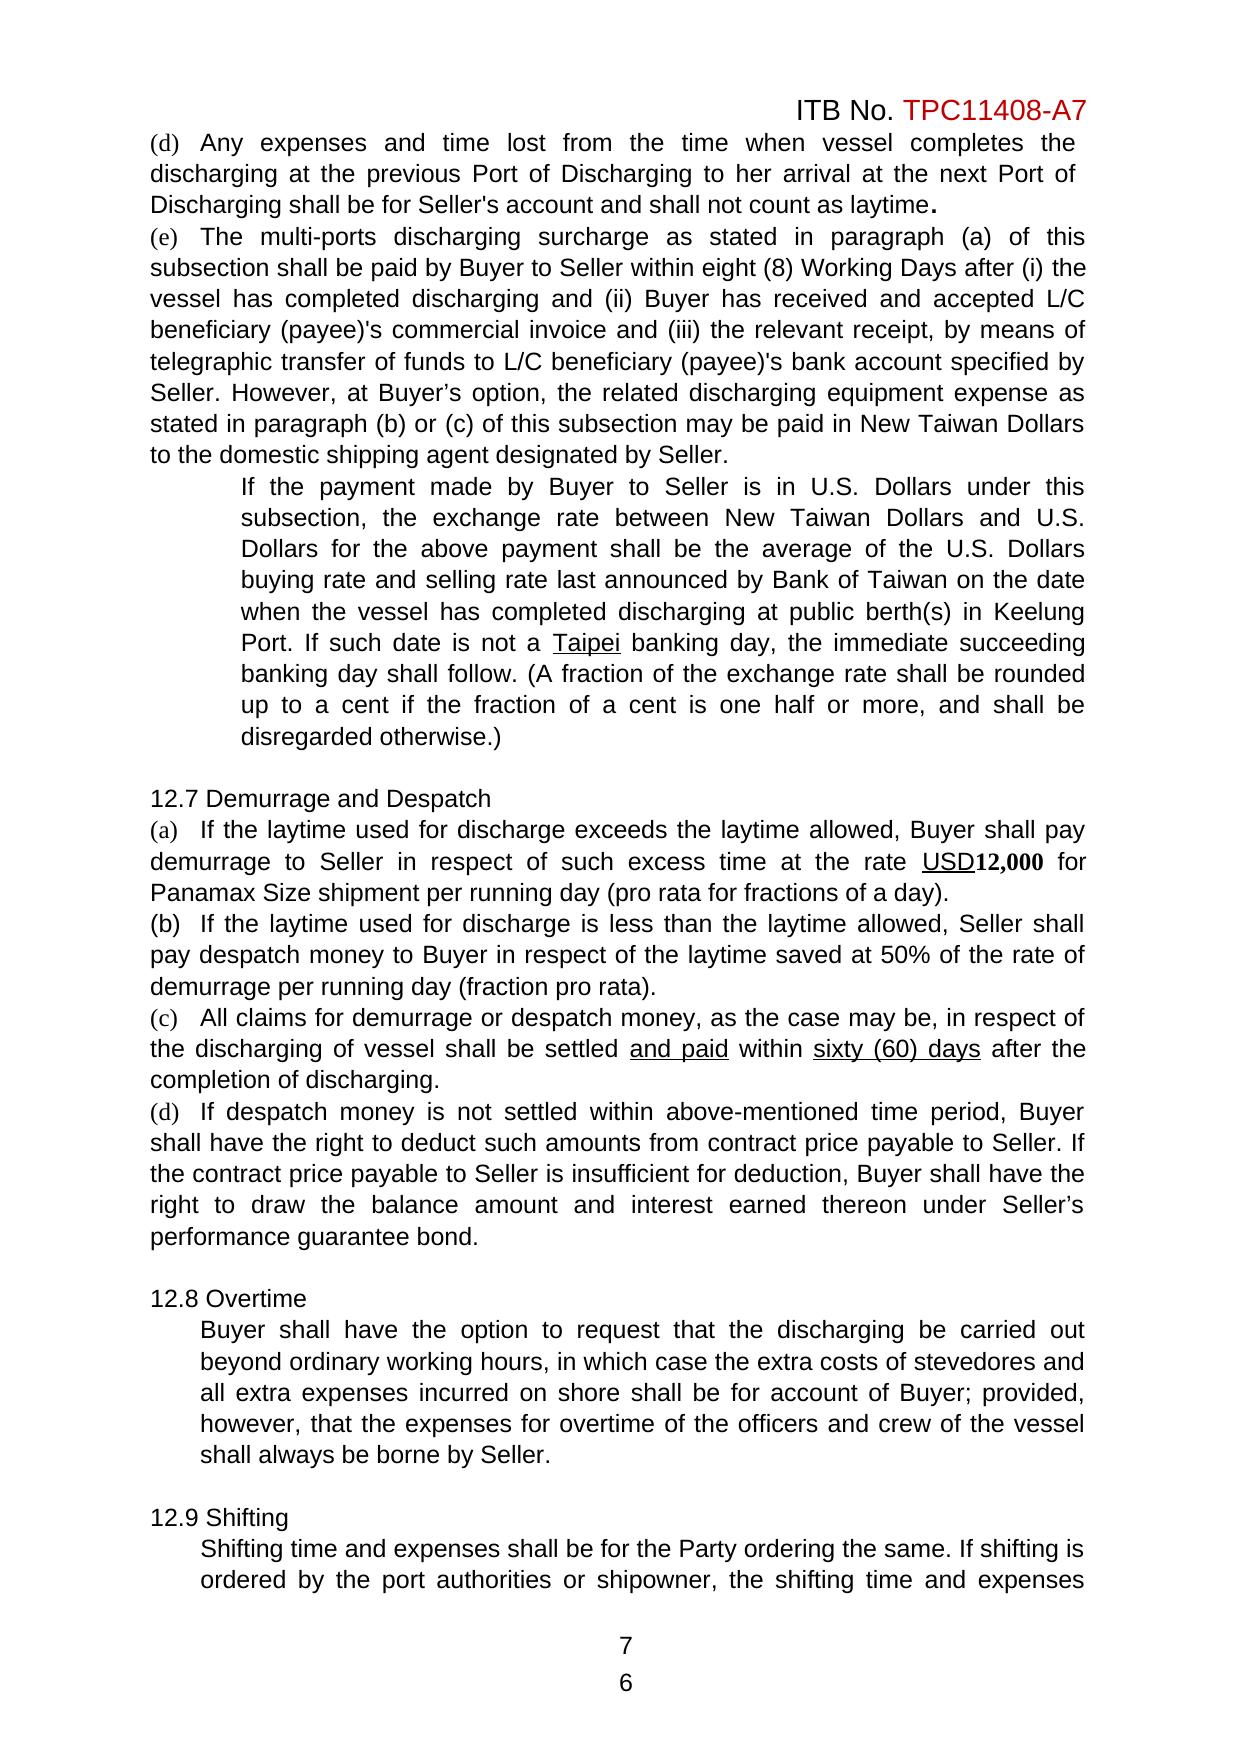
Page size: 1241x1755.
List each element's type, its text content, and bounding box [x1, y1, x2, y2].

list If the laytime used for discharge exceeds the laytime allowed, Buyer shall pay demurrage to Seller in respect of such excess time at the rate USD12,000 for Panamax Size shipment per running day (pro rata for fractions of a day). [150, 814, 1087, 907]
text Buyer shall have the option to request that the discharging be carried out beyond ordinary working hours, in which case the extra costs of stevedores and all extra expenses incurred on shore shall be for account of Buyer; provided, however, that the expenses for overtime of the officers and crew of the vessel shall always be borne by Seller. [200, 1314, 1087, 1470]
text 12.9 Shifting [150, 1501, 1087, 1532]
list The multi-ports discharging surcharge as stated in paragraph (a) of this subsection shall be paid by Buyer to Seller within eight (8) Working Days after (i) the vessel has completed discharging and (ii) Buyer has received and accepted L/C beneficiary (payee)'s commercial invoice and (iii) the relevant receipt, by means of telegraphic transfer of funds to L/C beneficiary (payee)'s bank account specified by Seller. However, at Buyer’s option, the related discharging equipment expense as stated in paragraph (b) or (c) of this subsection may be paid in New Taiwan Dollars to the domestic shipping agent designated by Seller. [150, 220, 1087, 470]
list All claims for demurrage or despatch money, as the case may be, in respect of the discharging of vessel shall be settled and paid within sixty (60) days after the completion of discharging. [150, 1001, 1086, 1095]
text If the payment made by Buyer to Seller is in U.S. Dollars under this subsection, the exchange rate between New Taiwan Dollars and U.S. Dollars for the above payment shall be the average of the U.S. Dollars buying rate and selling rate last announced by Bank of Taiwan on the date when the vessel has completed discharging at public berth(s) in Keelung Port. If such date is not a Taipei banking day, the immediate succeeding banking day shall follow. (A fraction of the exchange rate shall be rounded up to a cent if the fraction of a cent is one half or more, and shall be disregarded otherwise.) [241, 470, 1087, 751]
text Shifting time and expenses shall be for the Party ordering the same. If shifting is ordered by the port authorities or shipowner, the shifting time and expenses [200, 1532, 1087, 1595]
list Any expenses and time lost from the time when vessel completes the discharging at the previous Port of Discharging to her arrival at the next Port of Discharging shall be for Seller's account and shall not count as laytime. [150, 126, 1078, 220]
list If the laytime used for discharge is less than the laytime allowed, Seller shall pay despatch money to Buyer in respect of the laytime saved at 50% of the rate of demurrage per running day (fraction pro rata). [150, 907, 1086, 1001]
text 12.7 Demurrage and Despatch [150, 782, 1086, 814]
text 12.8 Overtime [150, 1282, 1087, 1314]
list If despatch money is not settled within above-mentioned time period, Buyer shall have the right to deduct such amounts from contract price payable to Seller. If the contract price payable to Seller is insufficient for deduction, Buyer shall have the right to draw the balance amount and interest earned thereon under Seller’s performance guarantee bond. [150, 1095, 1086, 1251]
